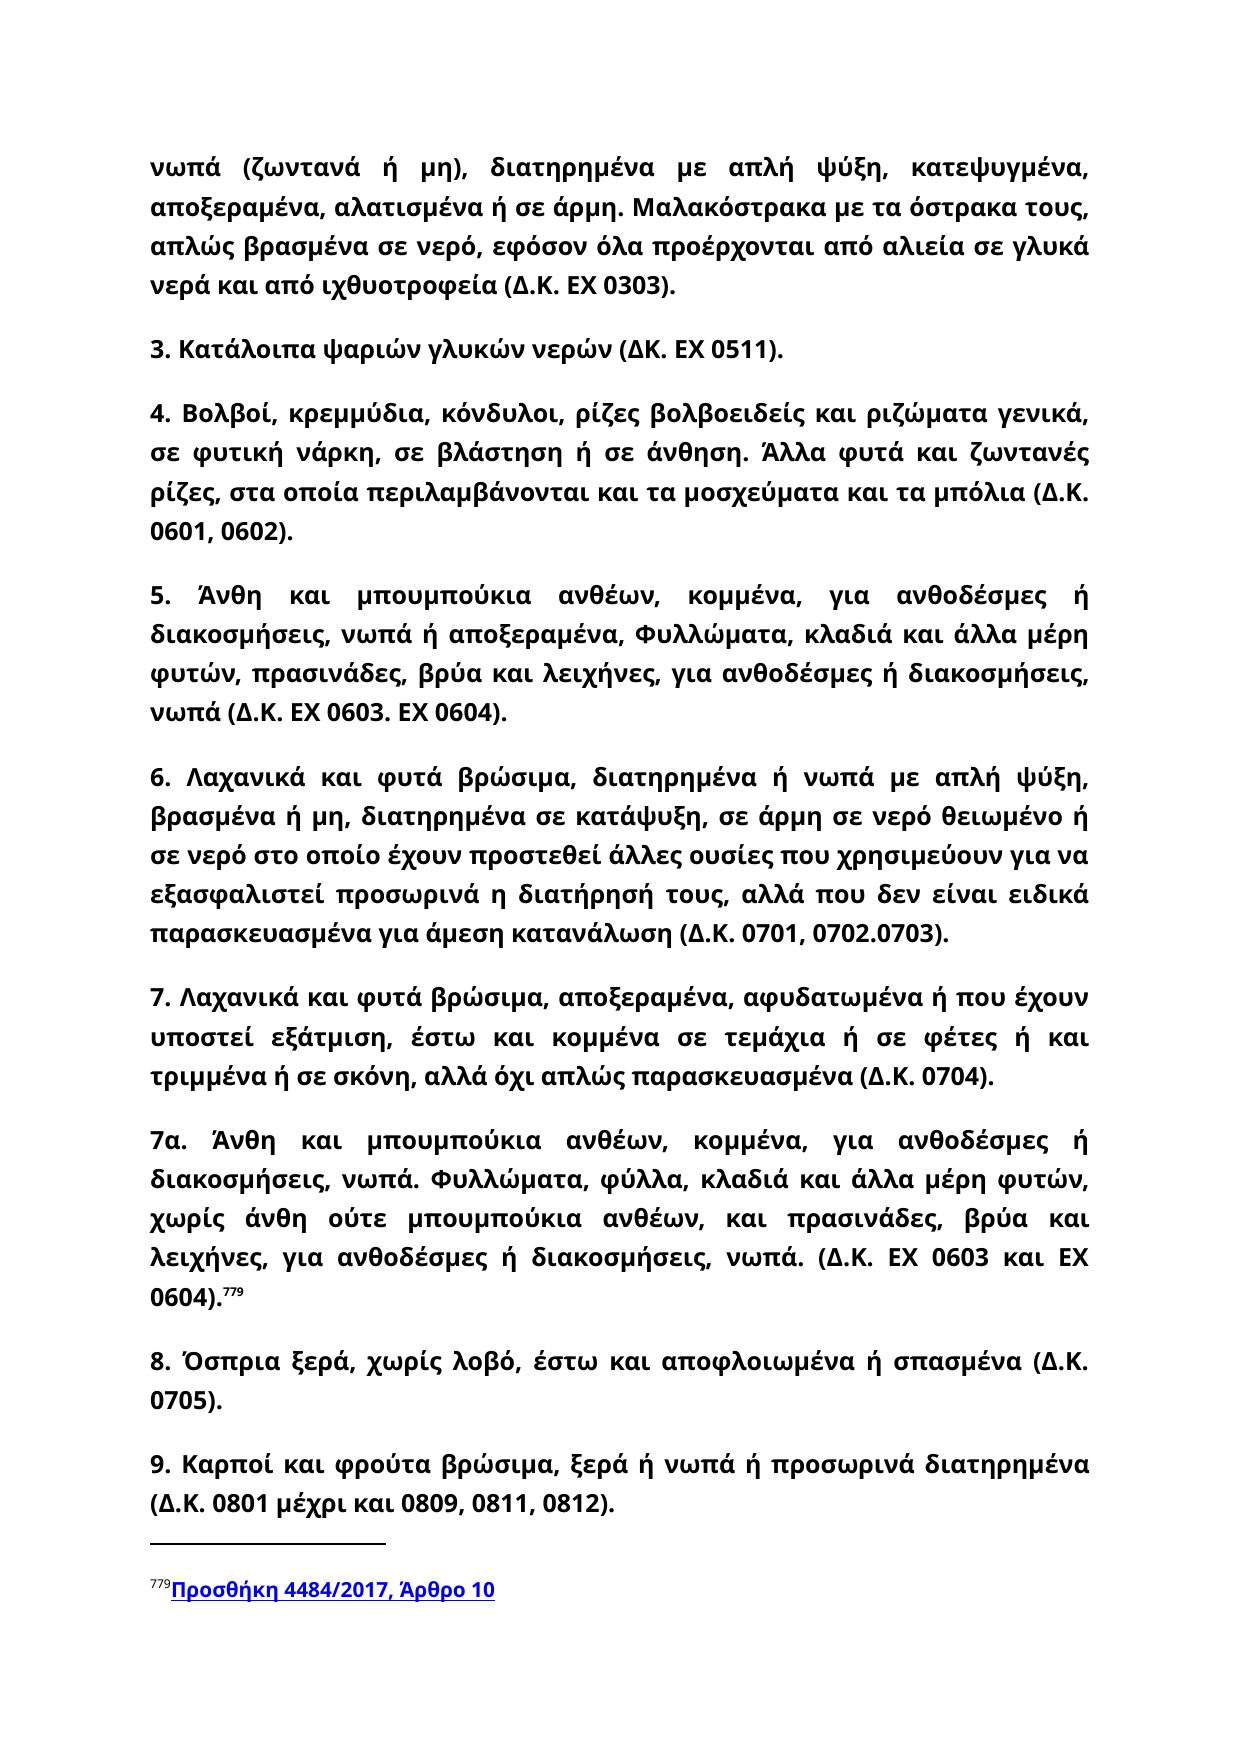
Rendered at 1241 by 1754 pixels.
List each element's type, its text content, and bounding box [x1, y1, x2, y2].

text 6. Λαχανικά και φυτά βρώσιμα, διατηρημένα ή νωπά με απλή ψύξη, βρασμένα ή μη, διατηρημένα σε κατάψυξη, σε άρμη σε νερό θειωμένο ή σε νερό στο οποίο έχουν προστεθεί άλλες ουσίες που χρησιμεύουν για να εξασφαλιστεί προσωρινά η διατήρησή τους, αλλά που δεν είναι ειδικά παρασκευασμένα για άμεση κατανάλωση (Δ.Κ. 0701, 0702.0703). [150, 759, 1090, 950]
text 3. Κατάλοιπα ψαριών γλυκών νερών (ΔΚ. ΕΧ 0511). [150, 332, 1090, 366]
text 7. Λαχανικά και φυτά βρώσιμα, αποξεραμένα, αφυδατωμένα ή που έχουν υποστεί εξάτμιση, έστω και κομμένα σε τεμάχια ή σε φέτες ή και τριμμένα ή σε σκόνη, αλλά όχι απλώς παρασκευασμένα (Δ.Κ. 0704). [150, 980, 1090, 1092]
text 9. Καρποί και φρούτα βρώσιμα, ξερά ή νωπά ή προσωρινά διατηρημένα (Δ.Κ. 0801 μέχρι και 0809, 0811, 0812). [150, 1447, 1090, 1520]
text 5. Άνθη και μπουμπούκια ανθέων, κομμένα, για ανθοδέσμες ή διακοσμήσεις, νωπά ή αποξεραμένα, Φυλλώματα, κλαδιά και άλλα μέρη φυτών, πρασινάδες, βρύα και λειχήνες, για ανθοδέσμες ή διακοσμήσεις, νωπά (Δ.Κ. ΕΧ 0603. ΕΧ 0604). [150, 577, 1090, 729]
text Προσθήκη 4484/2017, Άρθρο 10 [150, 1576, 1090, 1604]
text 7α. Άνθη και μπουμπούκια ανθέων, κομμένα, για ανθοδέσμες ή διακοσμήσεις, νωπά. Φυλλώματα, φύλλα, κλαδιά και άλλα μέρη φυτών, χωρίς άνθη ούτε μπουμπούκια ανθέων, και πρασινάδες, βρύα και λειχήνες, για ανθοδέσμες ή διακοσμήσεις, νωπά. (Δ.Κ. ΕΧ 0603 και ΕΧ 0604). [150, 1122, 1090, 1313]
text 8. Όσπρια ξερά, χωρίς λοβό, έστω και αποφλοιωμένα ή σπασμένα (Δ.Κ. 0705). [150, 1343, 1090, 1417]
text νωπά (ζωντανά ή μη), διατηρημένα με απλή ψύξη, κατεψυγμένα, αποξεραμένα, αλατισμένα ή σε άρμη. Μαλακόστρακα με τα όστρακα τους, απλώς βρασμένα σε νερό, εφόσον όλα προέρχονται από αλιεία σε γλυκά νερά και από ιχθυοτροφεία (Δ.Κ. ΕΧ 0303). [150, 150, 1090, 302]
text 4. Βολβοί, κρεμμύδια, κόνδυλοι, ρίζες βολβοειδείς και ριζώματα γενικά, σε φυτική νάρκη, σε βλάστηση ή σε άνθηση. Άλλα φυτά και ζωντανές ρίζες, στα οποία περιλαμβάνονται και τα μοσχεύματα και τα μπόλια (Δ.Κ. 0601, 0602). [150, 396, 1090, 547]
